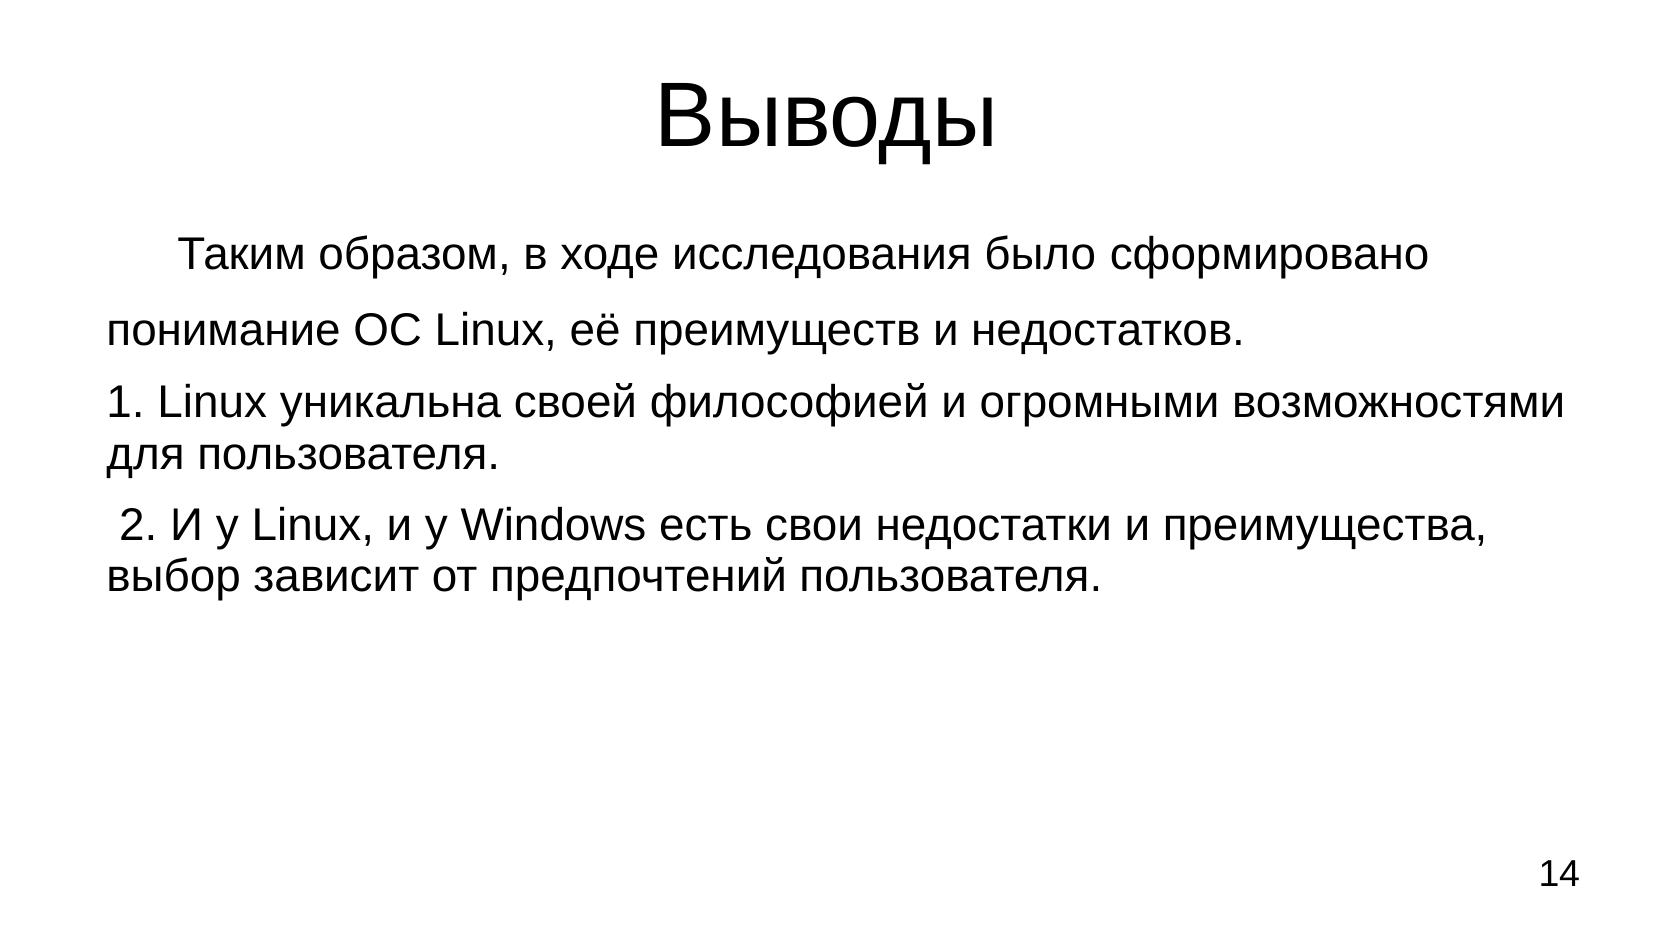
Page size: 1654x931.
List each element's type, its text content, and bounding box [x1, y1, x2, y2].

list Таким образом, в ходе исследования было сформировано понимание ОС Linux, её преимуществ и недостатков. 1. Linux уникальна своей философией и огромными возможностями для пользователя. 2. И у Linux, и у Windows есть свои недостатки и преимущества, выбор зависит от предпочтений пользователя. [106, 228, 1595, 768]
text_box [1535, 845, 1654, 931]
title Выводы [82, 37, 1571, 193]
